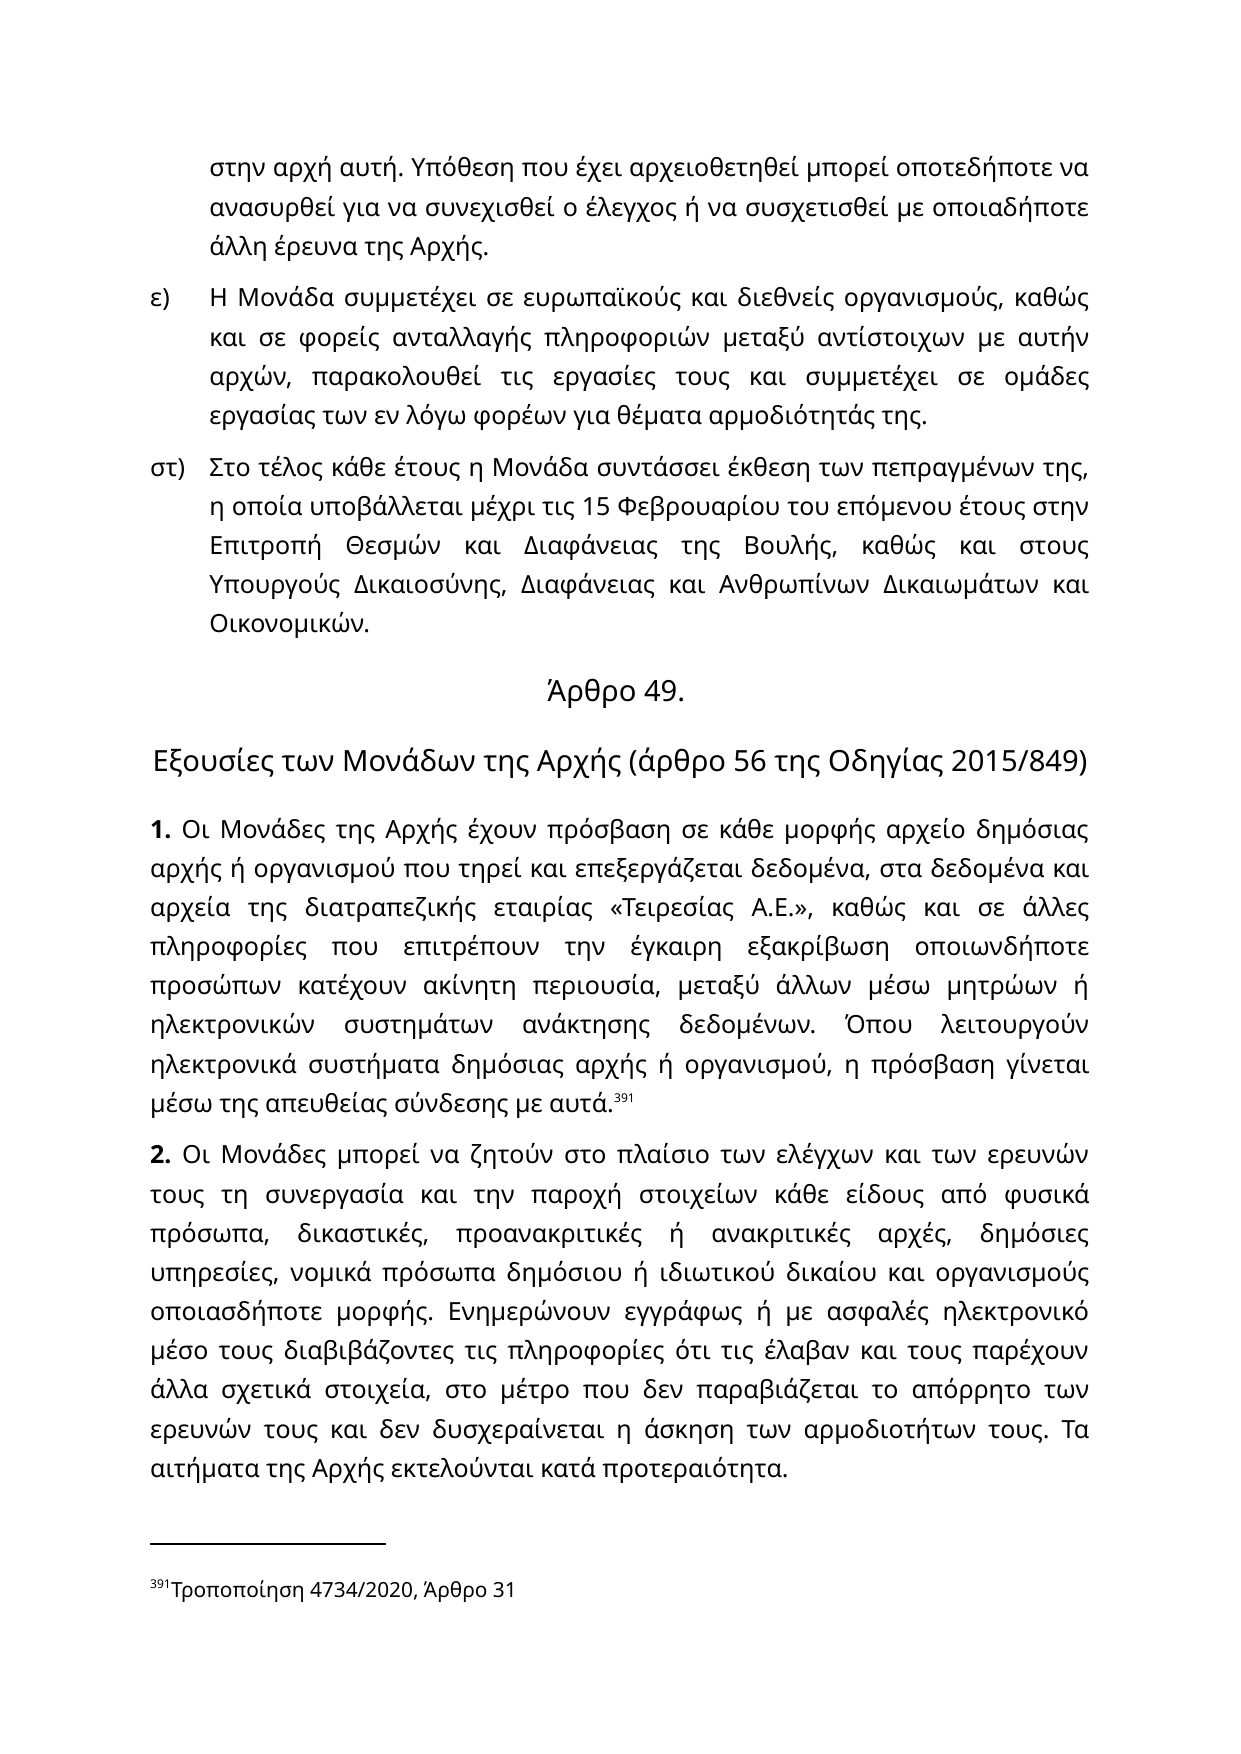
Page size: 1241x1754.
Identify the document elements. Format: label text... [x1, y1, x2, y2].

text 1. Οι Μονάδες της Αρχής έχουν πρόσβαση σε κάθε μορφής αρχείο δημόσιας αρχής ή οργανισμού που τηρεί και επεξεργάζεται δεδομένα, στα δεδομένα και αρχεία της διατραπεζικής εταιρίας «Τειρεσίας Α.Ε.», καθώς και σε άλλες πληροφορίες που επιτρέπουν την έγκαιρη εξακρίβωση οποιωνδήποτε προσώπων κατέχουν ακίνητη περιουσία, μεταξύ άλλων μέσω μητρώων ή ηλεκτρονικών συστημάτων ανάκτησης δεδομένων. Όπου λειτουργούν ηλεκτρονικά συστήματα δημόσιας αρχής ή οργανισμού, η πρόσβαση γίνεται μέσω της απευθείας σύνδεσης με αυτά. [150, 811, 1090, 1119]
text 2. Οι Μονάδες μπορεί να ζητούν στο πλαίσιο των ελέγχων και των ερευνών τους τη συνεργασία και την παροχή στοιχείων κάθε είδους από φυσικά πρόσωπα, δικαστικές, προανακριτικές ή ανακριτικές αρχές, δημόσιες υπηρεσίες, νομικά πρόσωπα δημόσιου ή ιδιωτικού δικαίου και οργανισμούς οποιασδήποτε μορφής. Ενημερώνουν εγγράφως ή με ασφαλές ηλεκτρονικό μέσο τους διαβιβάζοντες τις πληροφορίες ότι τις έλαβαν και τους παρέχουν άλλα σχετικά στοιχεία, στο μέτρο που δεν παραβιάζεται το απόρρητο των ερευνών τους και δεν δυσχεραίνεται η άσκηση των αρμοδιοτήτων τους. Τα αιτήματα της Αρχής εκτελούνται κατά προτεραιότητα. [150, 1137, 1090, 1484]
text Τροποποίηση 4734/2020, Άρθρο 31 [150, 1576, 1090, 1604]
list ε) Η Μονάδα συμμετέχει σε ευρωπαϊκούς και διεθνείς οργανισμούς, καθώς και σε φορείς ανταλλαγής πληροφοριών μεταξύ αντίστοιχων με αυτήν αρχών, παρακολουθεί τις εργασίες τους και συμμετέχει σε ομάδες εργασίας των εν λόγω φορέων για θέματα αρμοδιότητάς της. [150, 280, 1090, 432]
subtitle Άρθρο 49. [150, 670, 1090, 710]
subtitle Εξουσίες των Μονάδων της Αρχής (άρθρο 56 της Οδηγίας 2015/849) [150, 741, 1090, 780]
list στην αρχή αυτή. Υπόθεση που έχει αρχειοθετηθεί μπορεί οποτεδήποτε να ανασυρθεί για να συνεχισθεί ο έλεγχος ή να συσχετισθεί με οποιαδήποτε άλλη έρευνα της Αρχής. [150, 150, 1090, 262]
list στ) Στο τέλος κάθε έτους η Μονάδα συντάσσει έκθεση των πεπραγμένων της, η οποία υποβάλλεται μέχρι τις 15 Φεβρουαρίου του επόμενου έτους στην Επιτροπή Θεσμών και Διαφάνειας της Βουλής, καθώς και στους Υπουργούς Δικαιοσύνης, Διαφάνειας και Ανθρωπίνων Δικαιωμάτων και Οικονομικών. [150, 449, 1090, 640]
